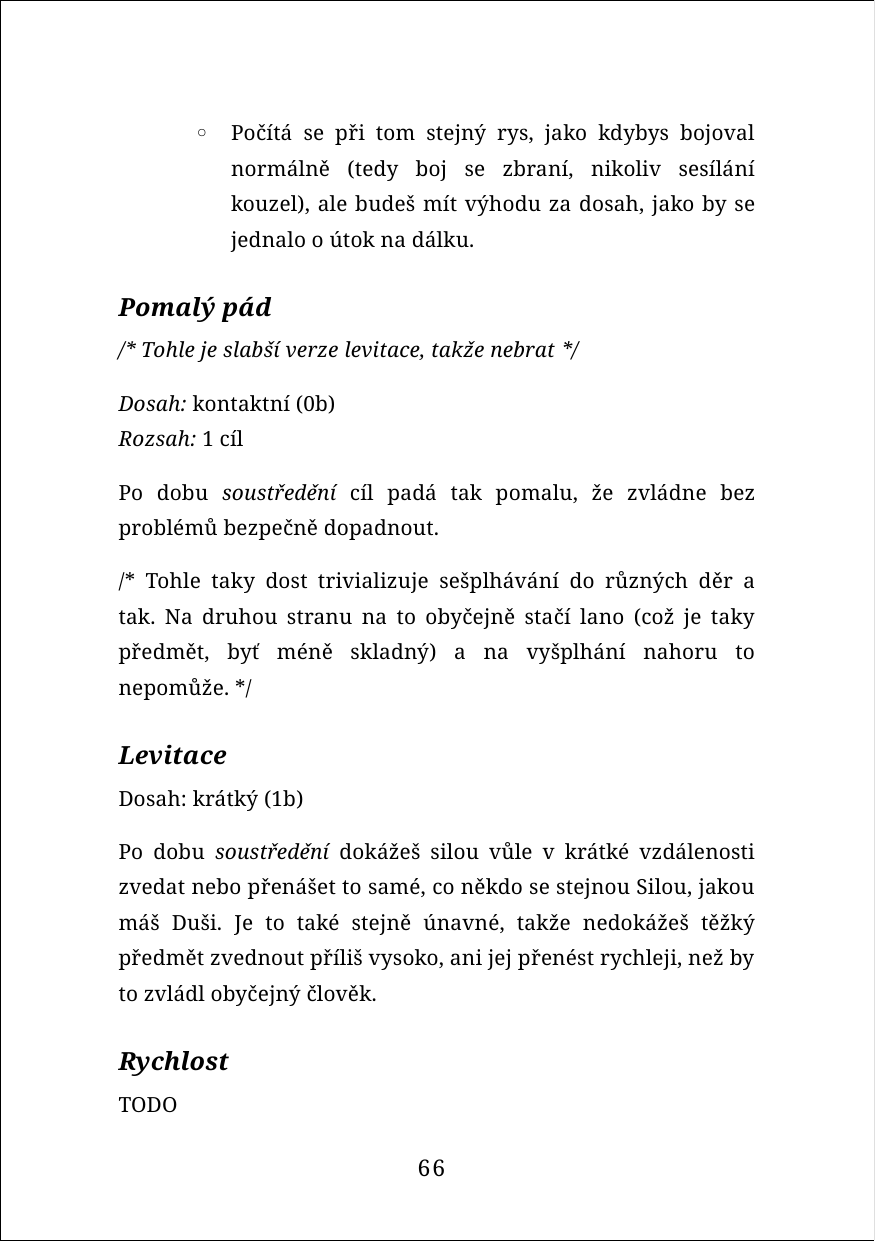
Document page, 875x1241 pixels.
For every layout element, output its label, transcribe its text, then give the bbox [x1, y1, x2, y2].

subtitle Levitace [118, 738, 756, 772]
subtitle Pomalý pád [118, 290, 756, 324]
text /* Tohle je slabší verze levitace, takže nebrat */ [118, 336, 756, 364]
text /* Tohle taky dost trivializuje sešplhávání do různých děr a tak. Na druhou stranu na to obyčejně stačí lano (což je taky předmět, byť méně skladný) a na vyšplhání nahoru to nepomůže. */ [118, 566, 756, 701]
list Počítá se při tom stejný rys, jako kdybys bojoval normálně (tedy boj se zbraní, nikoliv sesílání kouzel), ale budeš mít výhodu za dosah, jako by se jednalo o útok na dálku. [193, 118, 756, 253]
text Po dobu soustředění dokážeš silou vůle v krátké vzdálenosti zvedat nebo přenášet to samé, co někdo se stejnou Silou, jakou máš Duši. Je to také stejně únavné, takže nedokážeš těžký předmět zvednout příliš vysoko, ani jej přenést rychleji, než by to zvládl obyčejný člověk. [118, 837, 756, 1007]
text TODO [118, 1090, 756, 1118]
subtitle Rychlost [118, 1044, 756, 1078]
text Dosah: krátký (1b) [118, 784, 756, 812]
text Dosah: kontaktní (0b) Rozsah: 1 cíl [118, 389, 756, 453]
text Po dobu soustředění cíl padá tak pomalu, že zvládne bez problémů bezpečně dopadnout. [118, 478, 756, 542]
